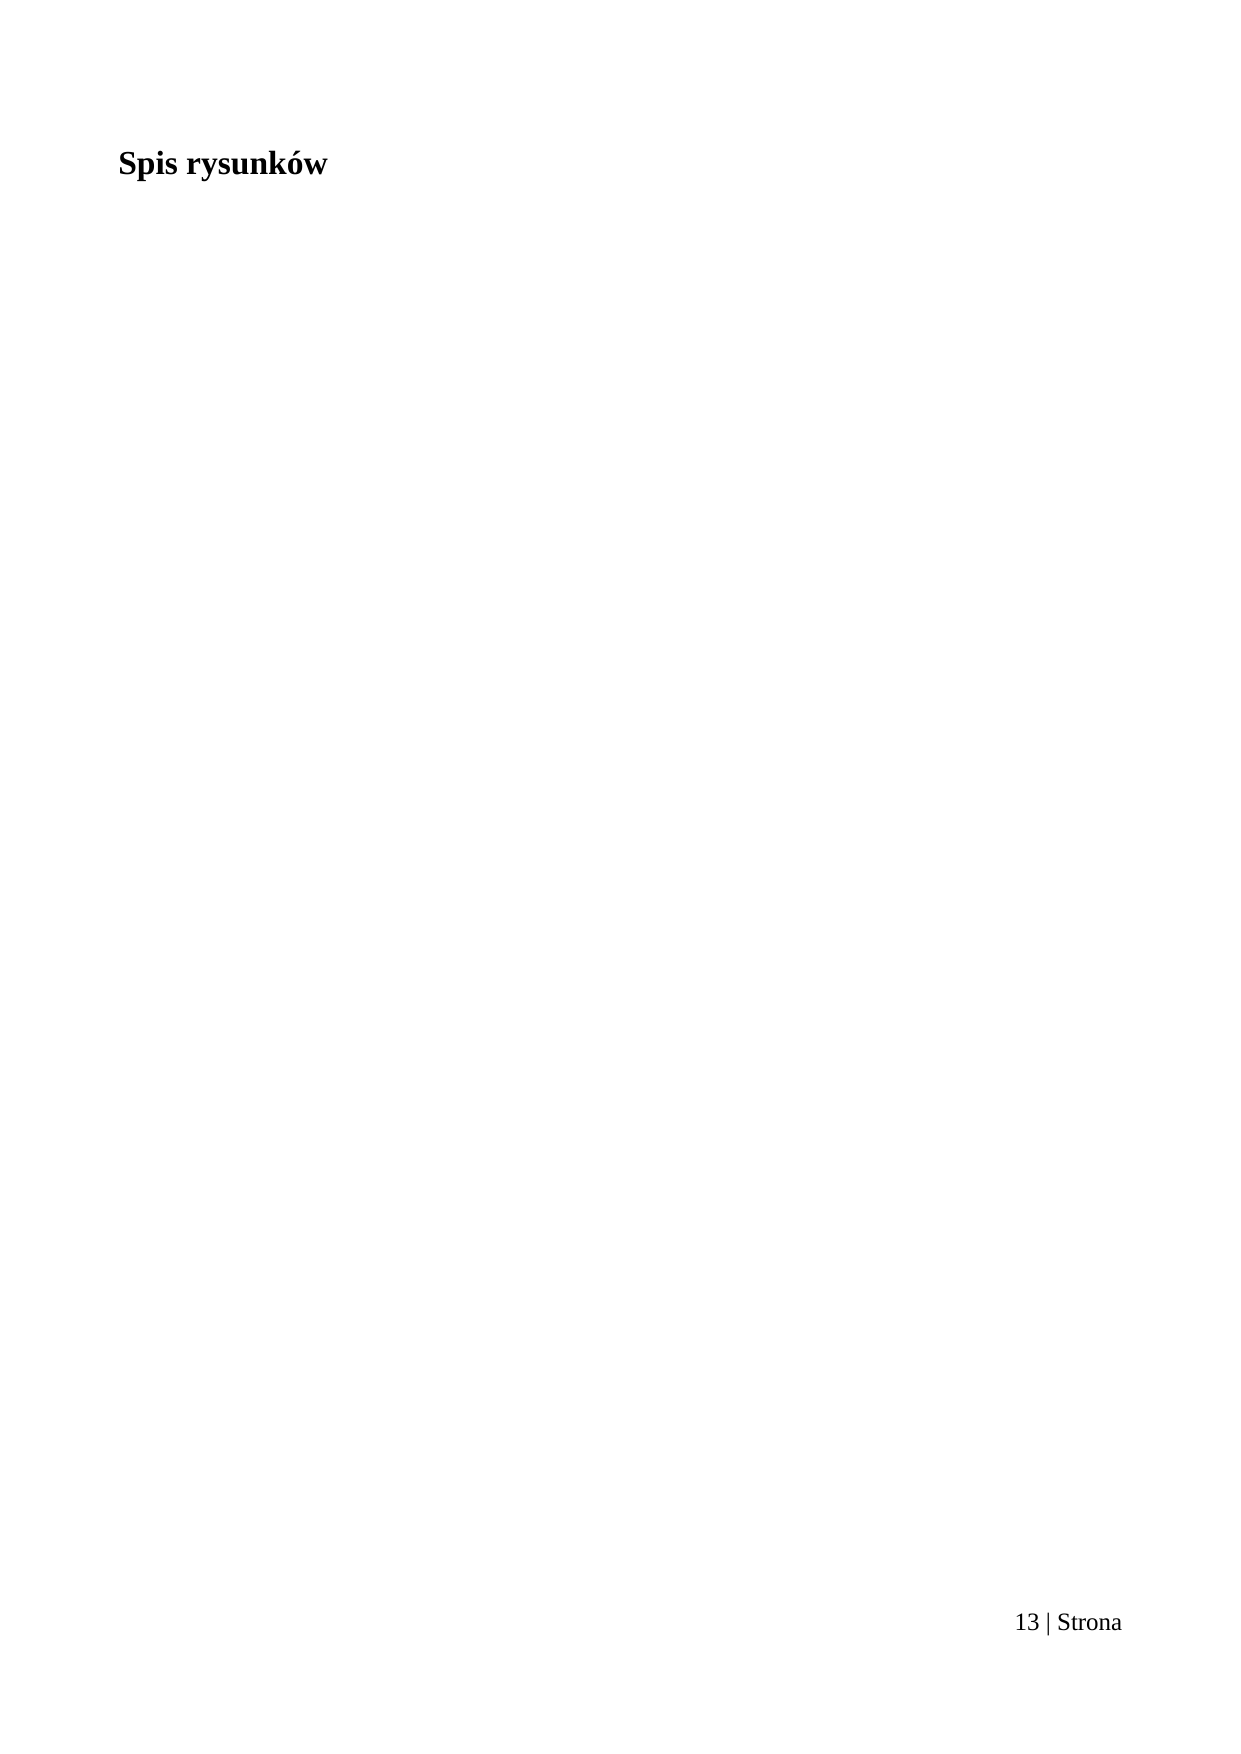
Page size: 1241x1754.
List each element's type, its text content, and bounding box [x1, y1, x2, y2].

subtitle Spis rysunków [118, 143, 1122, 182]
